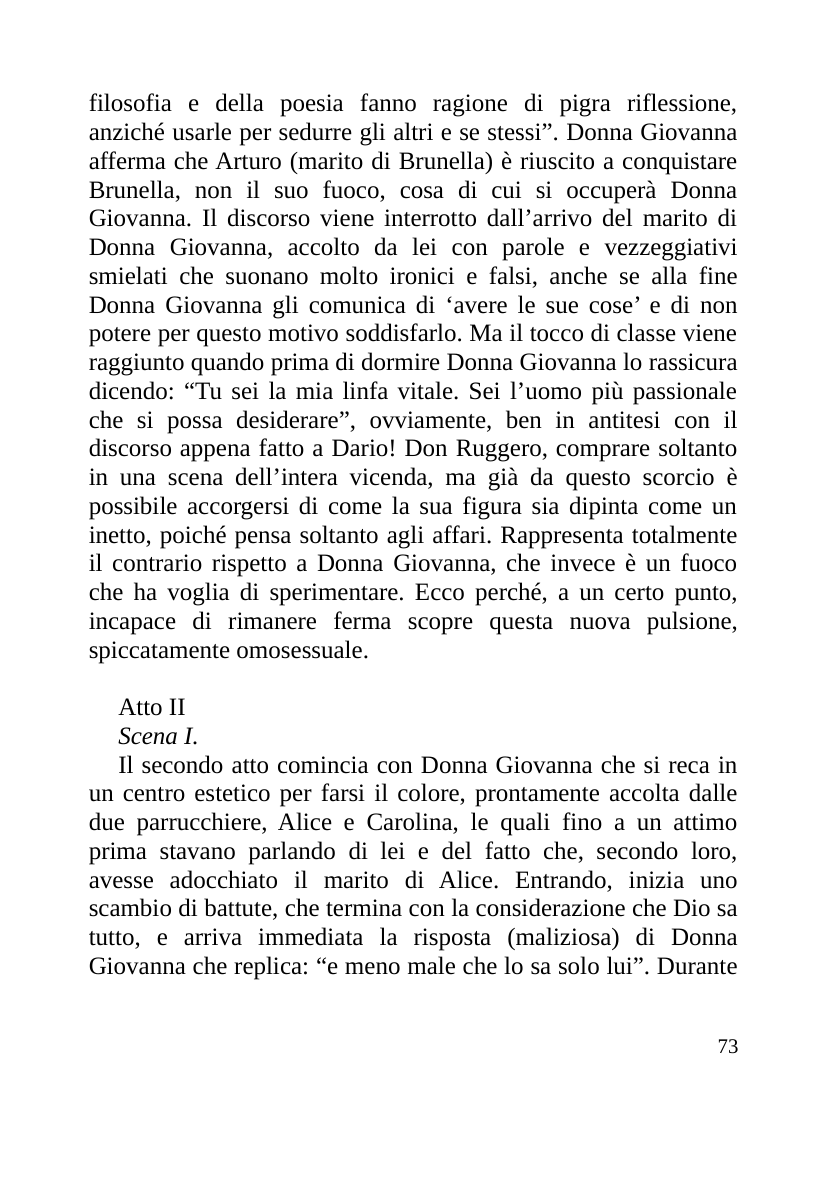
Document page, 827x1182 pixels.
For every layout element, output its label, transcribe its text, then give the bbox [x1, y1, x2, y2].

text Atto II [88, 692, 738, 721]
text Scena I. [88, 721, 738, 750]
text filosofia e della poesia fanno ragione di pigra riflessione, anziché usarle per sedurre gli altri e se stessi”. Donna Giovanna afferma che Arturo (marito di Brunella) è riuscito a conquistare Brunella, non il suo fuoco, cosa di cui si occuperà Donna Giovanna. Il discorso viene interrotto dall’arrivo del marito di Donna Giovanna, accolto da lei con parole e vezzeggiativi smielati che suonano molto ironici e falsi, anche se alla fine Donna Giovanna gli comunica di ‘avere le sue cose’ e di non potere per questo motivo soddisfarlo. Ma il tocco di classe viene raggiunto quando prima di dormire Donna Giovanna lo rassicura dicendo: “Tu sei la mia linfa vitale. Sei l’uomo più passionale che si possa desiderare”, ovviamente, ben in antitesi con il discorso appena fatto a Dario! Don Ruggero, comprare soltanto in una scena dell’intera vicenda, ma già da questo scorcio è possibile accorgersi di come la sua figura sia dipinta come un inetto, poiché pensa soltanto agli affari. Rappresenta totalmente il contrario rispetto a Donna Giovanna, che invece è un fuoco che ha voglia di sperimentare. Ecco perché, a un certo punto, incapace di rimanere ferma scopre questa nuova pulsione, spiccatamente omosessuale. [88, 88, 738, 663]
text Il secondo atto comincia con Donna Giovanna che si reca in un centro estetico per farsi il colore, prontamente accolta dalle due parrucchiere, Alice e Carolina, le quali fino a un attimo prima stavano parlando di lei e del fatto che, secondo loro, avesse adocchiato il marito di Alice. Entrando, inizia uno scambio di battute, che termina con la considerazione che Dio sa tutto, e arriva immediata la risposta (maliziosa) di Donna Giovanna che replica: “e meno male che lo sa solo lui”. Durante [88, 750, 738, 980]
